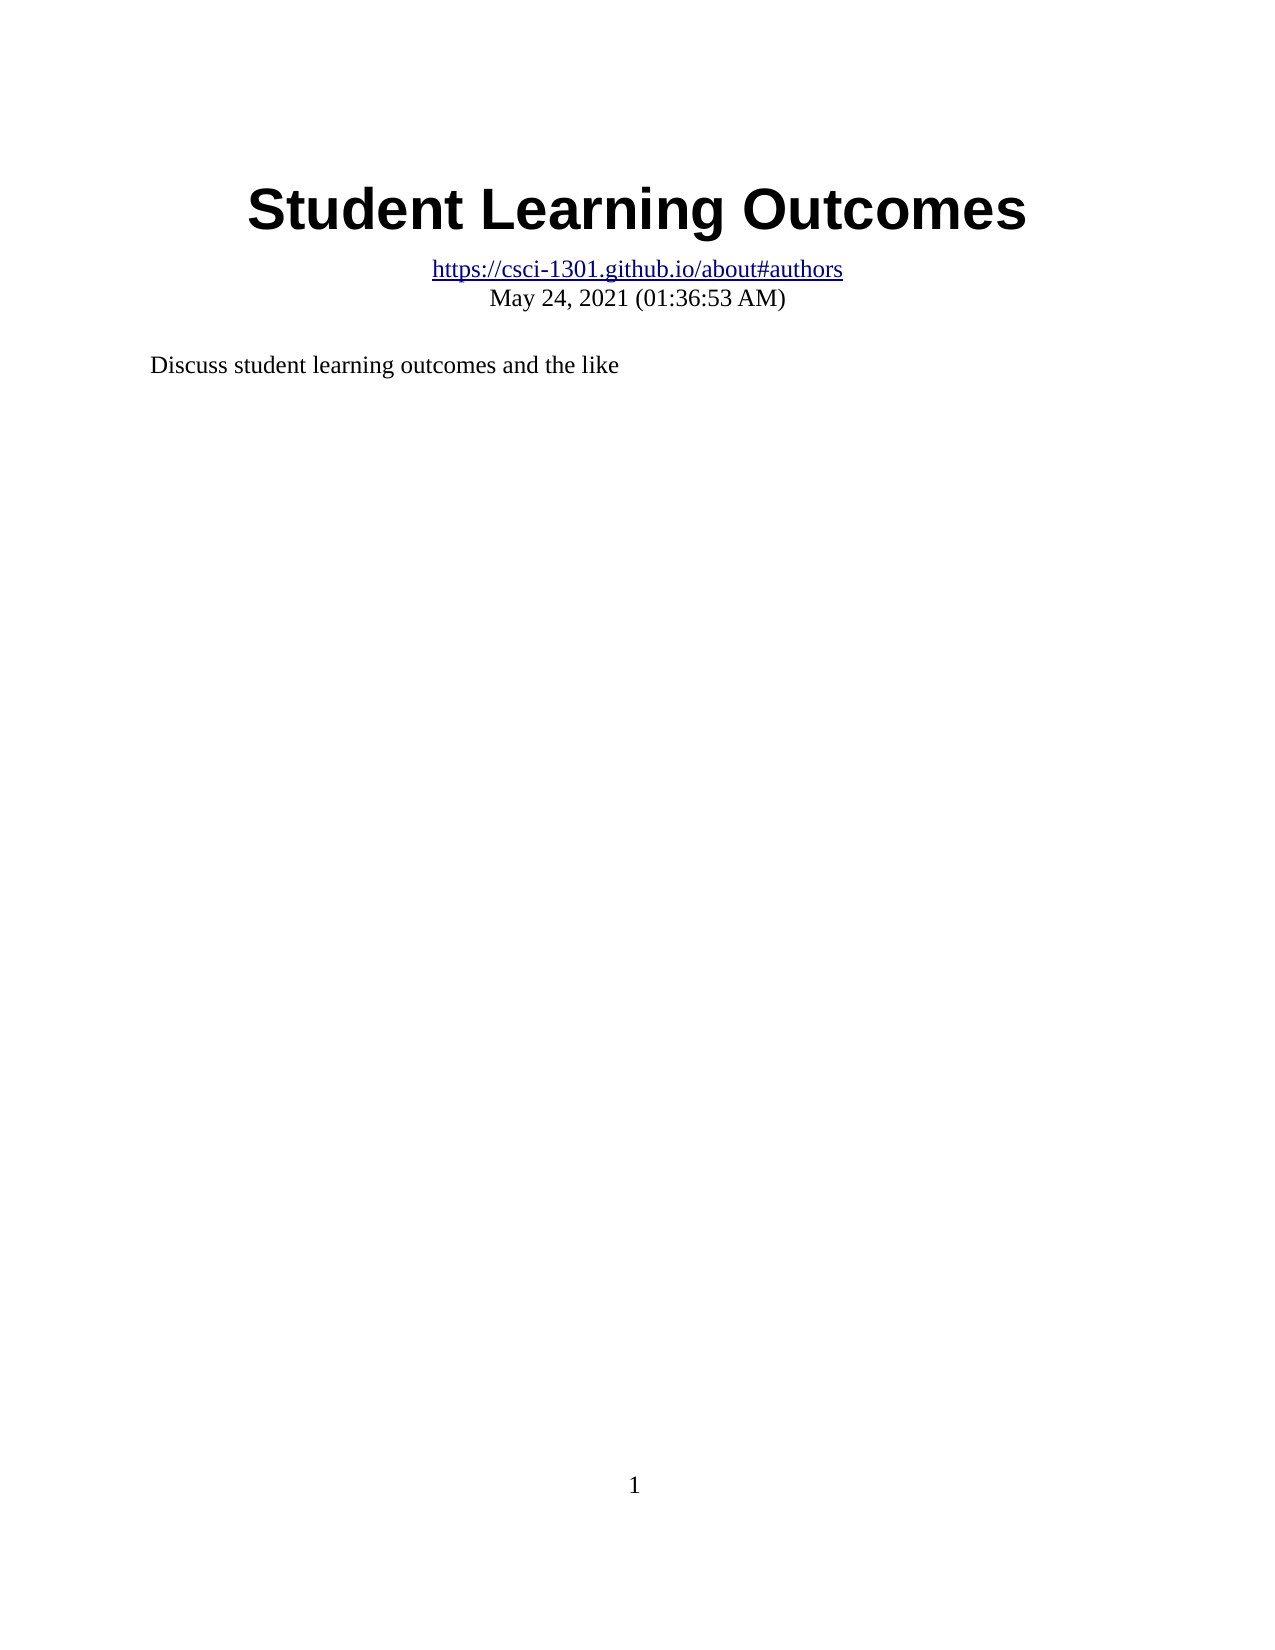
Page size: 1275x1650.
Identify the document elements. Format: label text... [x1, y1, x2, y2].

text https://csci-1301.github.io/about#authors [150, 254, 1125, 283]
text Discuss student learning outcomes and the like [150, 350, 1125, 378]
title Student Learning Outcomes [150, 175, 1125, 242]
text May 24, 2021 (01:36:53 AM) [150, 283, 1125, 312]
